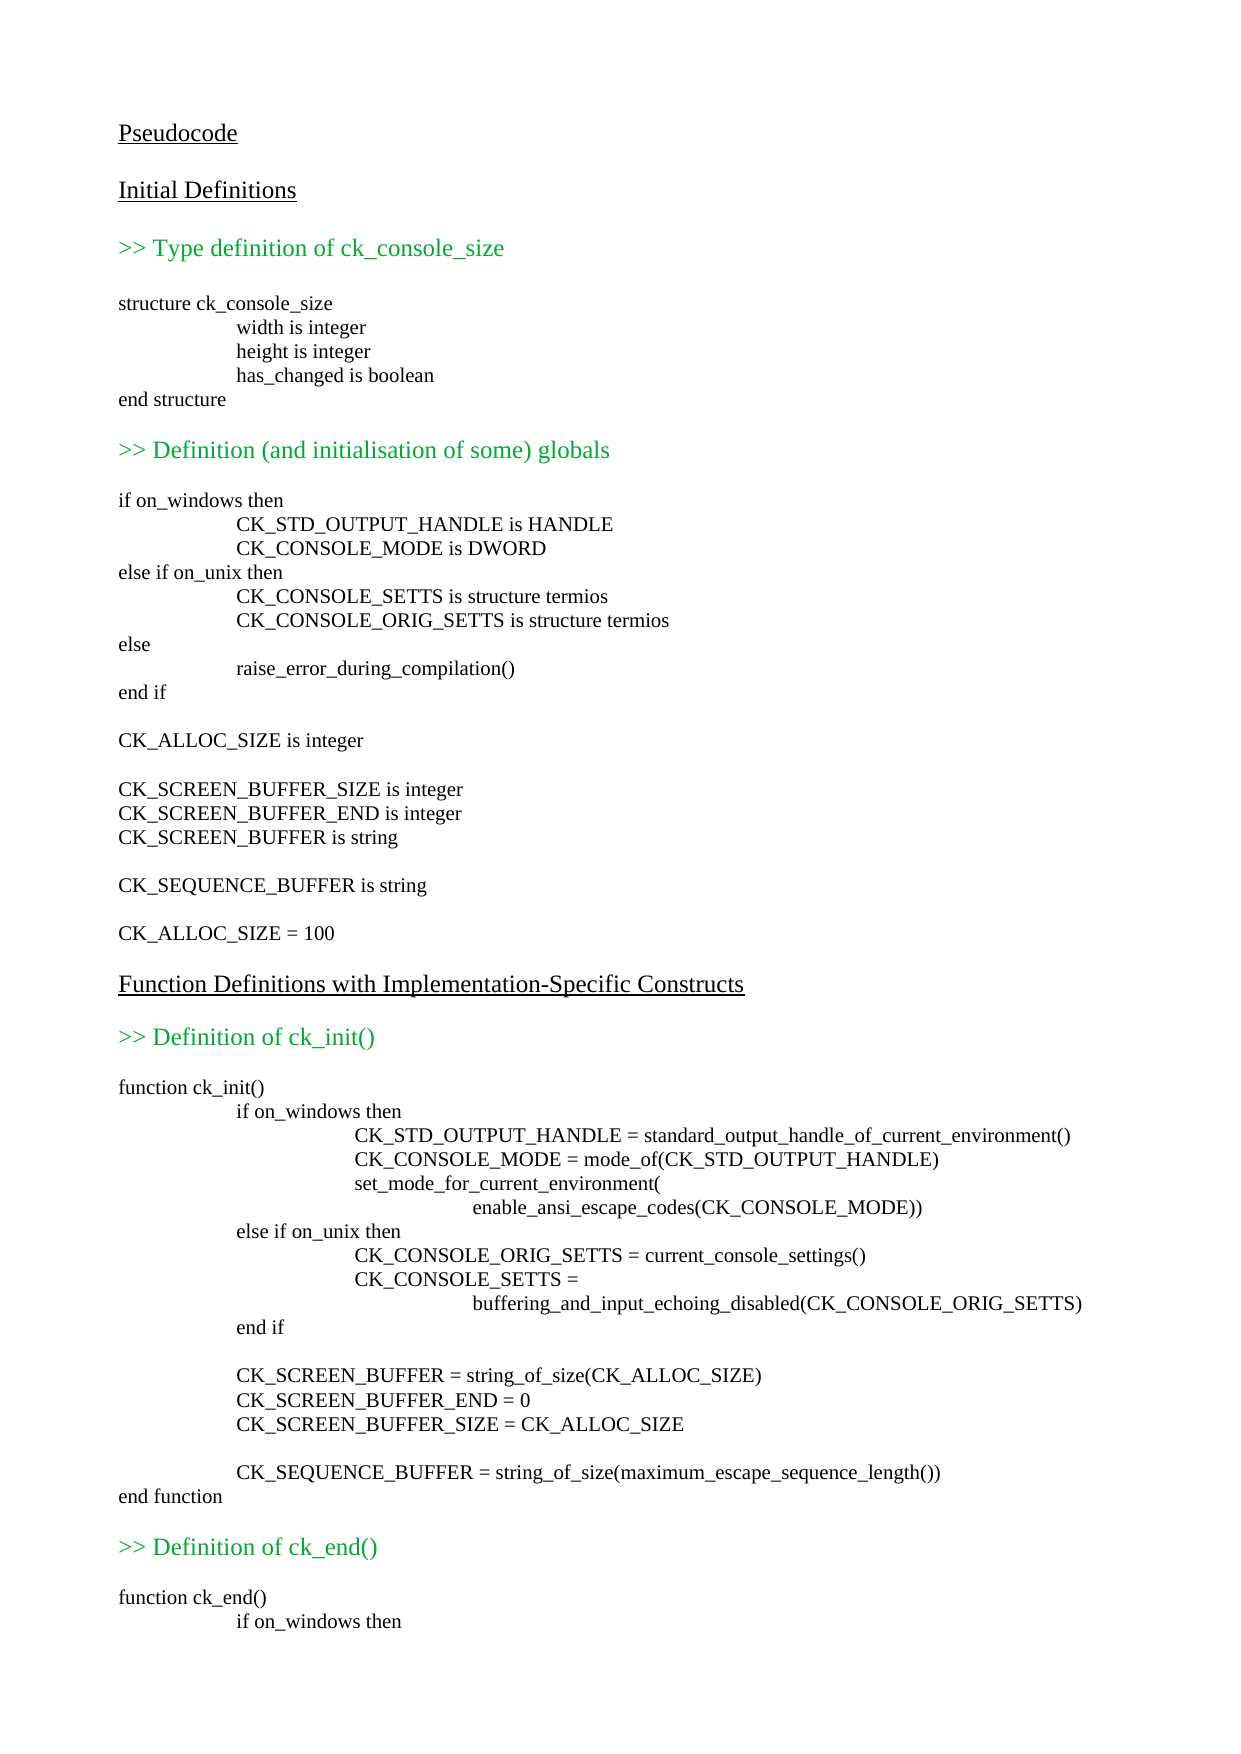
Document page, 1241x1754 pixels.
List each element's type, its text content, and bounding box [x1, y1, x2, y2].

text buffering_and_input_echoing_disabled(CK_CONSOLE_ORIG_SETTS) [118, 1291, 1122, 1315]
text CK_CONSOLE_ORIG_SETTS is structure termios [118, 608, 1122, 632]
text function ck_end() [118, 1585, 1122, 1609]
text CK_STD_OUTPUT_HANDLE = standard_output_handle_of_current_environment() [118, 1123, 1122, 1147]
text CK_SCREEN_BUFFER_SIZE is integer [118, 777, 1122, 801]
text height is integer [118, 339, 1122, 363]
text CK_CONSOLE_SETTS = [118, 1267, 1122, 1291]
text CK_STD_OUTPUT_HANDLE is HANDLE [118, 512, 1122, 536]
text CK_SEQUENCE_BUFFER = string_of_size(maximum_escape_sequence_length()) [118, 1460, 1122, 1484]
text CK_SCREEN_BUFFER_END = 0 [118, 1387, 1122, 1412]
text enable_ansi_escape_codes(CK_CONSOLE_MODE)) [118, 1195, 1122, 1219]
text CK_CONSOLE_ORIG_SETTS = current_console_settings() [118, 1243, 1122, 1267]
text function ck_init() [118, 1075, 1122, 1099]
text CK_SCREEN_BUFFER = string_of_size(CK_ALLOC_SIZE) [118, 1363, 1122, 1387]
text end function [118, 1484, 1122, 1508]
text structure ck_console_size [118, 291, 1122, 315]
text >> Definition of ck_end() [118, 1532, 1122, 1561]
text CK_SCREEN_BUFFER_SIZE = CK_ALLOC_SIZE [118, 1412, 1122, 1436]
text set_mode_for_current_environment( [118, 1171, 1122, 1195]
text has_changed is boolean [118, 363, 1122, 387]
text raise_error_during_compilation() [118, 656, 1122, 680]
text end structure [118, 387, 1122, 411]
text Initial Definitions [118, 176, 1122, 204]
text end if [118, 1315, 1122, 1339]
text CK_SCREEN_BUFFER_END is integer [118, 801, 1122, 825]
text if on_windows then [118, 488, 1122, 512]
text CK_SEQUENCE_BUFFER is string [118, 873, 1122, 897]
text end if [118, 680, 1122, 704]
text Pseudocode [118, 118, 1122, 147]
text Function Definitions with Implementation-Specific Constructs [118, 969, 1122, 998]
text width is integer [118, 315, 1122, 339]
text >> Definition of ck_init() [118, 1022, 1122, 1051]
text CK_CONSOLE_MODE = mode_of(CK_STD_OUTPUT_HANDLE) [118, 1147, 1122, 1171]
text >> Type definition of ck_console_size [118, 233, 1122, 262]
text CK_ALLOC_SIZE is integer [118, 728, 1122, 752]
text else if on_unix then [118, 1219, 1122, 1243]
text else [118, 632, 1122, 656]
text >> Definition (and initialisation of some) globals [118, 435, 1122, 464]
text else if on_unix then [118, 560, 1122, 584]
text if on_windows then [118, 1099, 1122, 1123]
text if on_windows then [118, 1609, 1122, 1633]
text CK_CONSOLE_SETTS is structure termios [118, 584, 1122, 608]
text CK_CONSOLE_MODE is DWORD [118, 536, 1122, 560]
text CK_SCREEN_BUFFER is string [118, 825, 1122, 849]
text CK_ALLOC_SIZE = 100 [118, 921, 1122, 945]
